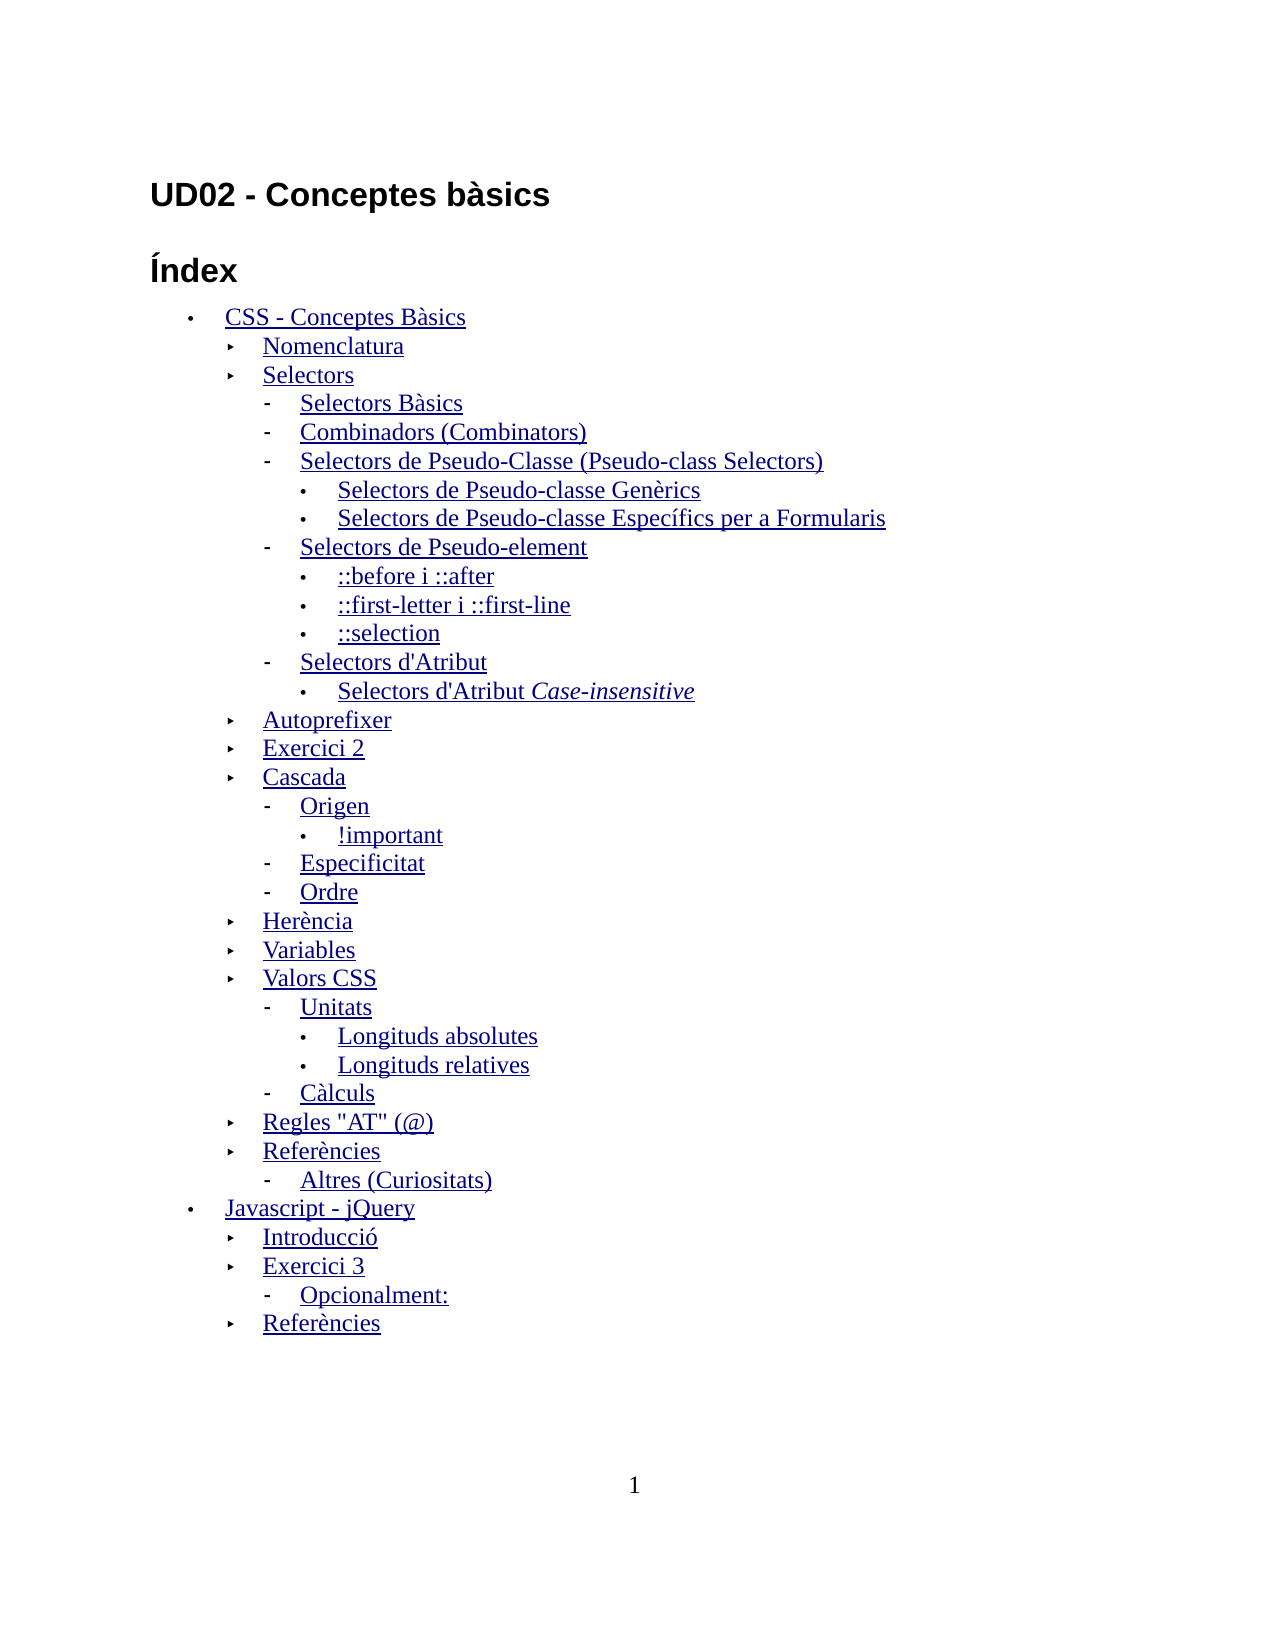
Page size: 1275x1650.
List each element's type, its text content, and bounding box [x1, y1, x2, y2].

list Selectors [225, 360, 1125, 388]
list Selectors d'Atribut [262, 647, 1125, 676]
list Autoprefixer [225, 705, 1125, 733]
list Selectors de Pseudo-Classe (Pseudo-class Selectors) [262, 446, 1125, 475]
list Selectors de Pseudo-classe Genèrics [300, 475, 1125, 503]
subtitle UD02 - Conceptes bàsics [150, 175, 1125, 214]
list Especificitat [262, 848, 1125, 877]
list Introducció [225, 1222, 1125, 1251]
list Combinadors (Combinators) [262, 417, 1125, 446]
list CSS - Conceptes Bàsics [187, 302, 1125, 331]
list Referències [225, 1136, 1125, 1165]
list Referències [225, 1308, 1125, 1337]
list Selectors de Pseudo-element [262, 532, 1125, 561]
list Regles "AT" (@) [225, 1107, 1125, 1136]
list Variables [225, 935, 1125, 963]
list Càlculs [262, 1078, 1125, 1107]
list ::first-letter i ::first-line [300, 590, 1125, 618]
list Longituds relatives [300, 1050, 1125, 1078]
list Exercici 2 [225, 733, 1125, 762]
list Nomenclatura [225, 331, 1125, 360]
list Selectors Bàsics [262, 388, 1125, 417]
list Cascada [225, 762, 1125, 791]
list Valors CSS [225, 963, 1125, 992]
list Herència [225, 906, 1125, 935]
list Altres (Curiositats) [262, 1165, 1125, 1193]
list Ordre [262, 877, 1125, 906]
list Javascript - jQuery [187, 1193, 1125, 1222]
list Exercici 3 [225, 1251, 1125, 1280]
list Origen [262, 791, 1125, 820]
list Opcionalment: [262, 1280, 1125, 1308]
list Unitats [262, 992, 1125, 1021]
list Selectors de Pseudo-classe Específics per a Formularis [300, 503, 1125, 532]
list !important [300, 820, 1125, 848]
list Selectors d'Atribut Case-insensitive [300, 676, 1125, 705]
list ::before i ::after [300, 561, 1125, 590]
list Longituds absolutes [300, 1021, 1125, 1050]
list ::selection [300, 618, 1125, 647]
subtitle Índex [150, 251, 1125, 290]
